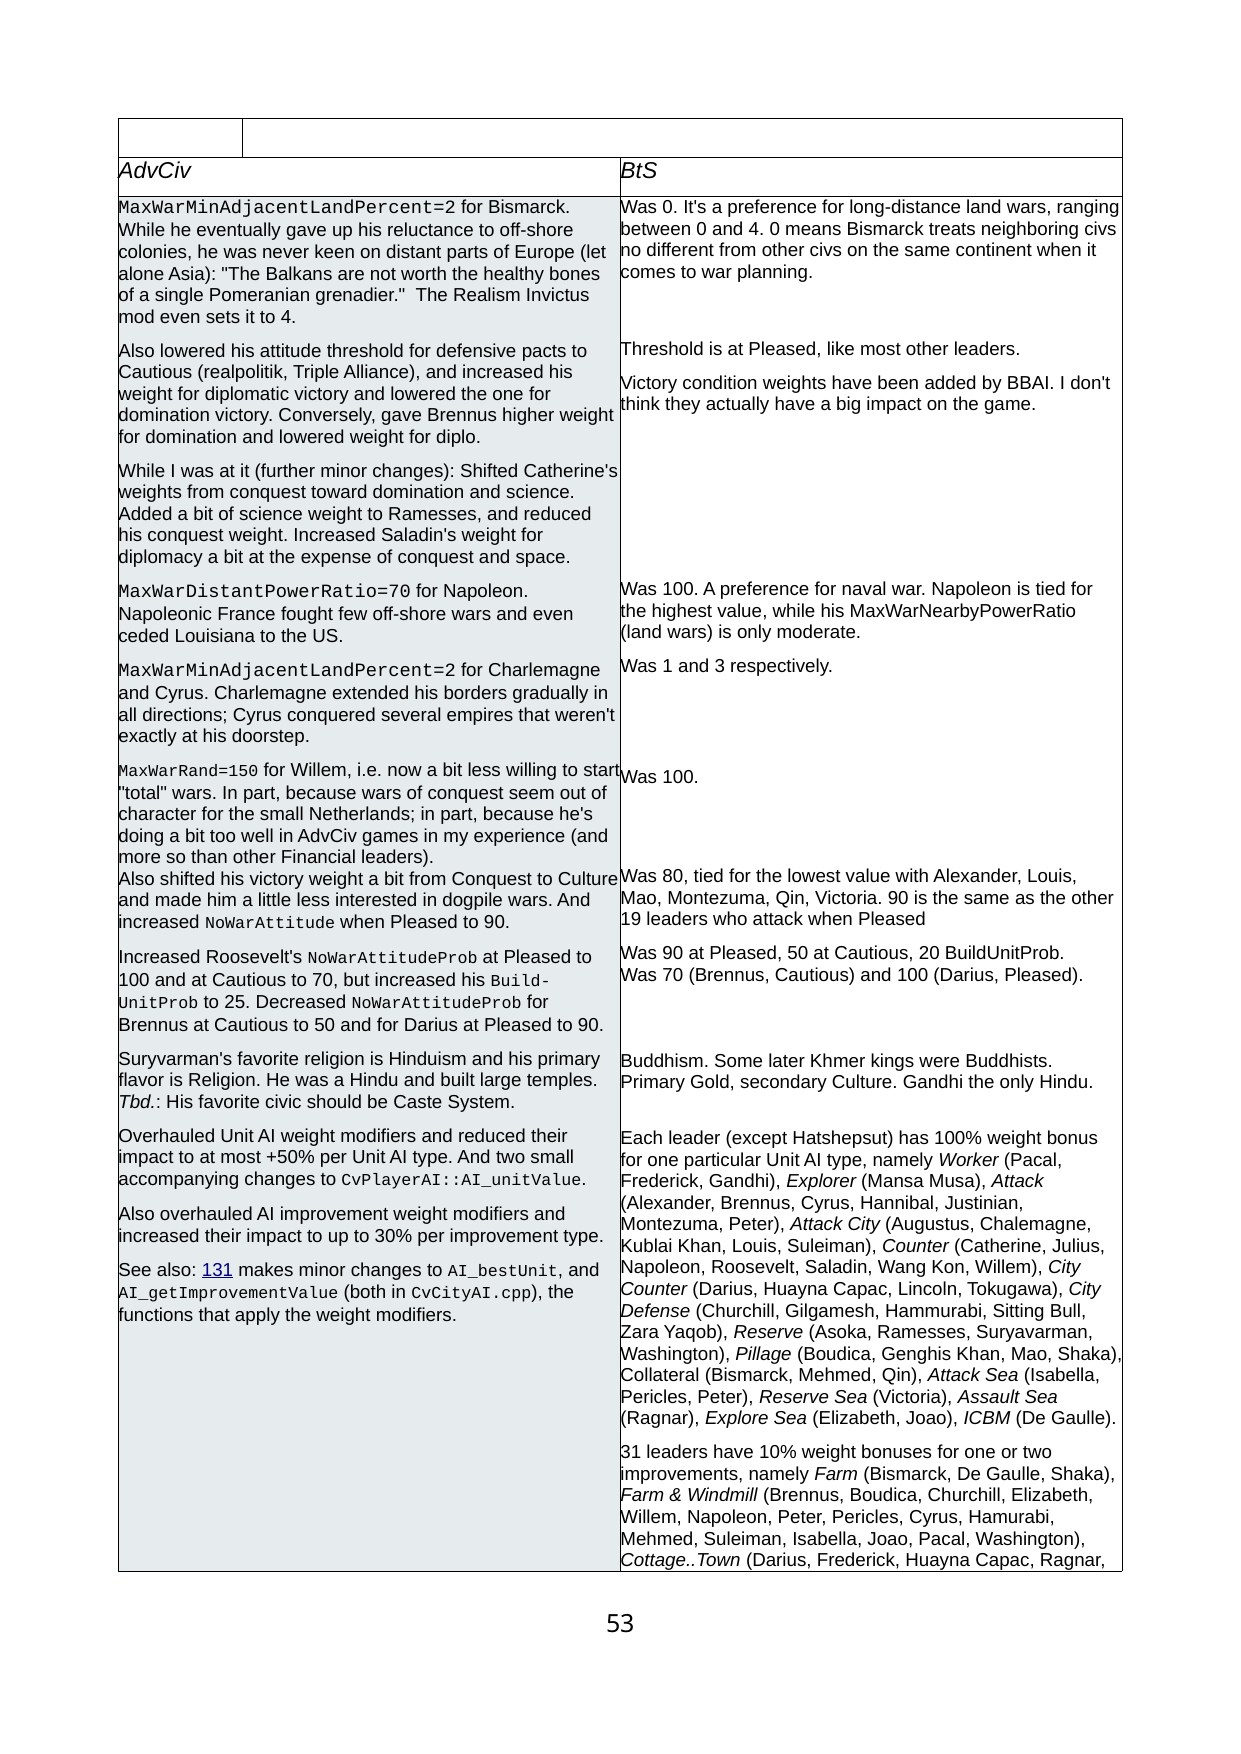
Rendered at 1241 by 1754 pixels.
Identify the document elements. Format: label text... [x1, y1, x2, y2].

table_cell [243, 119, 1122, 157]
table_cell AdvCiv [119, 158, 620, 196]
table_cell [119, 119, 242, 157]
table_cell BtS [621, 158, 1122, 196]
table_cell Was 0. It's a preference for long-distance land wars, ranging between 0 and 4. 0 means Bismarck treats neighboring civs no different from other civs on the same continent when it comes to war planning. Threshold is at Pleased, like most other leaders. Victory condition weights have been added by BBAI. I don't think they actually have a big impact on the game. Was 100. A preference for naval war. Napoleon is tied for the highest value, while his MaxWarNearbyPowerRatio (land wars) is only moderate. Was 1 and 3 respectively. Was 100. Was 80, tied for the lowest value with Alexander, Louis, Mao, Montezuma, Qin, Victoria. 90 is the same as the other 19 leaders who attack when Pleased Was 90 at Pleased, 50 at Cautious, 20 BuildUnitProb. Was 70 (Brennus, Cautious) and 100 (Darius, Pleased). Buddhism. Some later Khmer kings were Buddhists. Primary Gold, secondary Culture. Gandhi the only Hindu. Each leader (except Hatshepsut) has 100% weight bonus for one particular Unit AI type, namely Worker (Pacal, Frederick, Gandhi), Explorer (Mansa Musa), Attack (Alexander, Brennus, Cyrus, Hannibal, Justinian, Montezuma, Peter), Attack City (Augustus, Chalemagne, Kublai Khan, Louis, Suleiman), Counter (Catherine, Julius, Napoleon, Roosevelt, Saladin, Wang Kon, Willem), City Counter (Darius, Huayna Capac, Lincoln, Tokugawa), City Defense (Churchill, Gilgamesh, Hammurabi, Sitting Bull, Zara Yaqob), Reserve (Asoka, Ramesses, Suryavarman, Washington), Pillage (Boudica, Genghis Khan, Mao, Shaka), Collateral (Bismarck, Mehmed, Qin), Attack Sea (Isabella, Pericles, Peter), Reserve Sea (Victoria), Assault Sea (Ragnar), Explore Sea (Elizabeth, Joao), ICBM (De Gaulle). 31 leaders have 10% weight bonuses for one or two improvements, namely Farm (Bismarck, De Gaulle, Shaka), Farm & Windmill (Brennus, Boudica, Churchill, Elizabeth, Willem, Napoleon, Peter, Pericles, Cyrus, Hamurabi, Mehmed, Suleiman, Isabella, Joao, Pacal, Washington), Cottage..Town (Darius, Frederick, Huayna Capac, Ragnar, [621, 197, 1122, 1571]
table_cell MaxWarMinAdjacentLandPercent=2 for Bismarck. While he eventually gave up his reluctance to off-shore colonies, he was never keen on distant parts of Europe (let alone Asia): "The Balkans are not worth the healthy bones of a single Pomeranian grenadier." The Realism Invictus mod even sets it to 4. Also lowered his attitude threshold for defensive pacts to Cautious (realpolitik, Triple Alliance), and increased his weight for diplomatic victory and lowered the one for domination victory. Conversely, gave Brennus higher weight for domination and lowered weight for diplo. While I was at it (further minor changes): Shifted Catherine's weights from conquest toward domination and science. Added a bit of science weight to Ramesses, and reduced his conquest weight. Increased Saladin's weight for diplomacy a bit at the expense of conquest and space. MaxWarDistantPowerRatio=70 for Napoleon. Napoleonic France fought few off-shore wars and even ceded Louisiana to the US. MaxWarMinAdjacentLandPercent=2 for Charlemagne and Cyrus. Charlemagne extended his borders gradually in all directions; Cyrus conquered several empires that weren't exactly at his doorstep. MaxWarRand=150 for Willem, i.e. now a bit less willing to start "total" wars. In part, because wars of conquest seem out of character for the small Netherlands; in part, because he's doing a bit too well in AdvCiv games in my experience (and more so than other Financial leaders). Also shifted his victory weight a bit from Conquest to Culture and made him a little less interested in dogpile wars. And increased NoWarAttitude when Pleased to 90. Increased Roosevelt's NoWarAttitudeProb at Pleased to 100 and at Cautious to 70, but increased his Build­UnitProb to 25. Decreased NoWarAttitudeProb for Brennus at Cautious to 50 and for Darius at Pleased to 90. Suryvarman's favorite religion is Hinduism and his primary flavor is Religion. He was a Hindu and built large temples. Tbd.: His favorite civic should be Caste System. Overhauled Unit AI weight modifiers and reduced their impact to at most +50% per Unit AI type. And two small accompanying changes to CvPlayerAI::AI_unitValue. Also overhauled AI improvement weight modifiers and increased their impact to up to 30% per improvement type. See also: 131 makes minor changes to AI_bestUnit, and AI_getImprovementValue (both in CvCityAI.cpp), the functions that apply the weight modifiers. [119, 197, 620, 1571]
